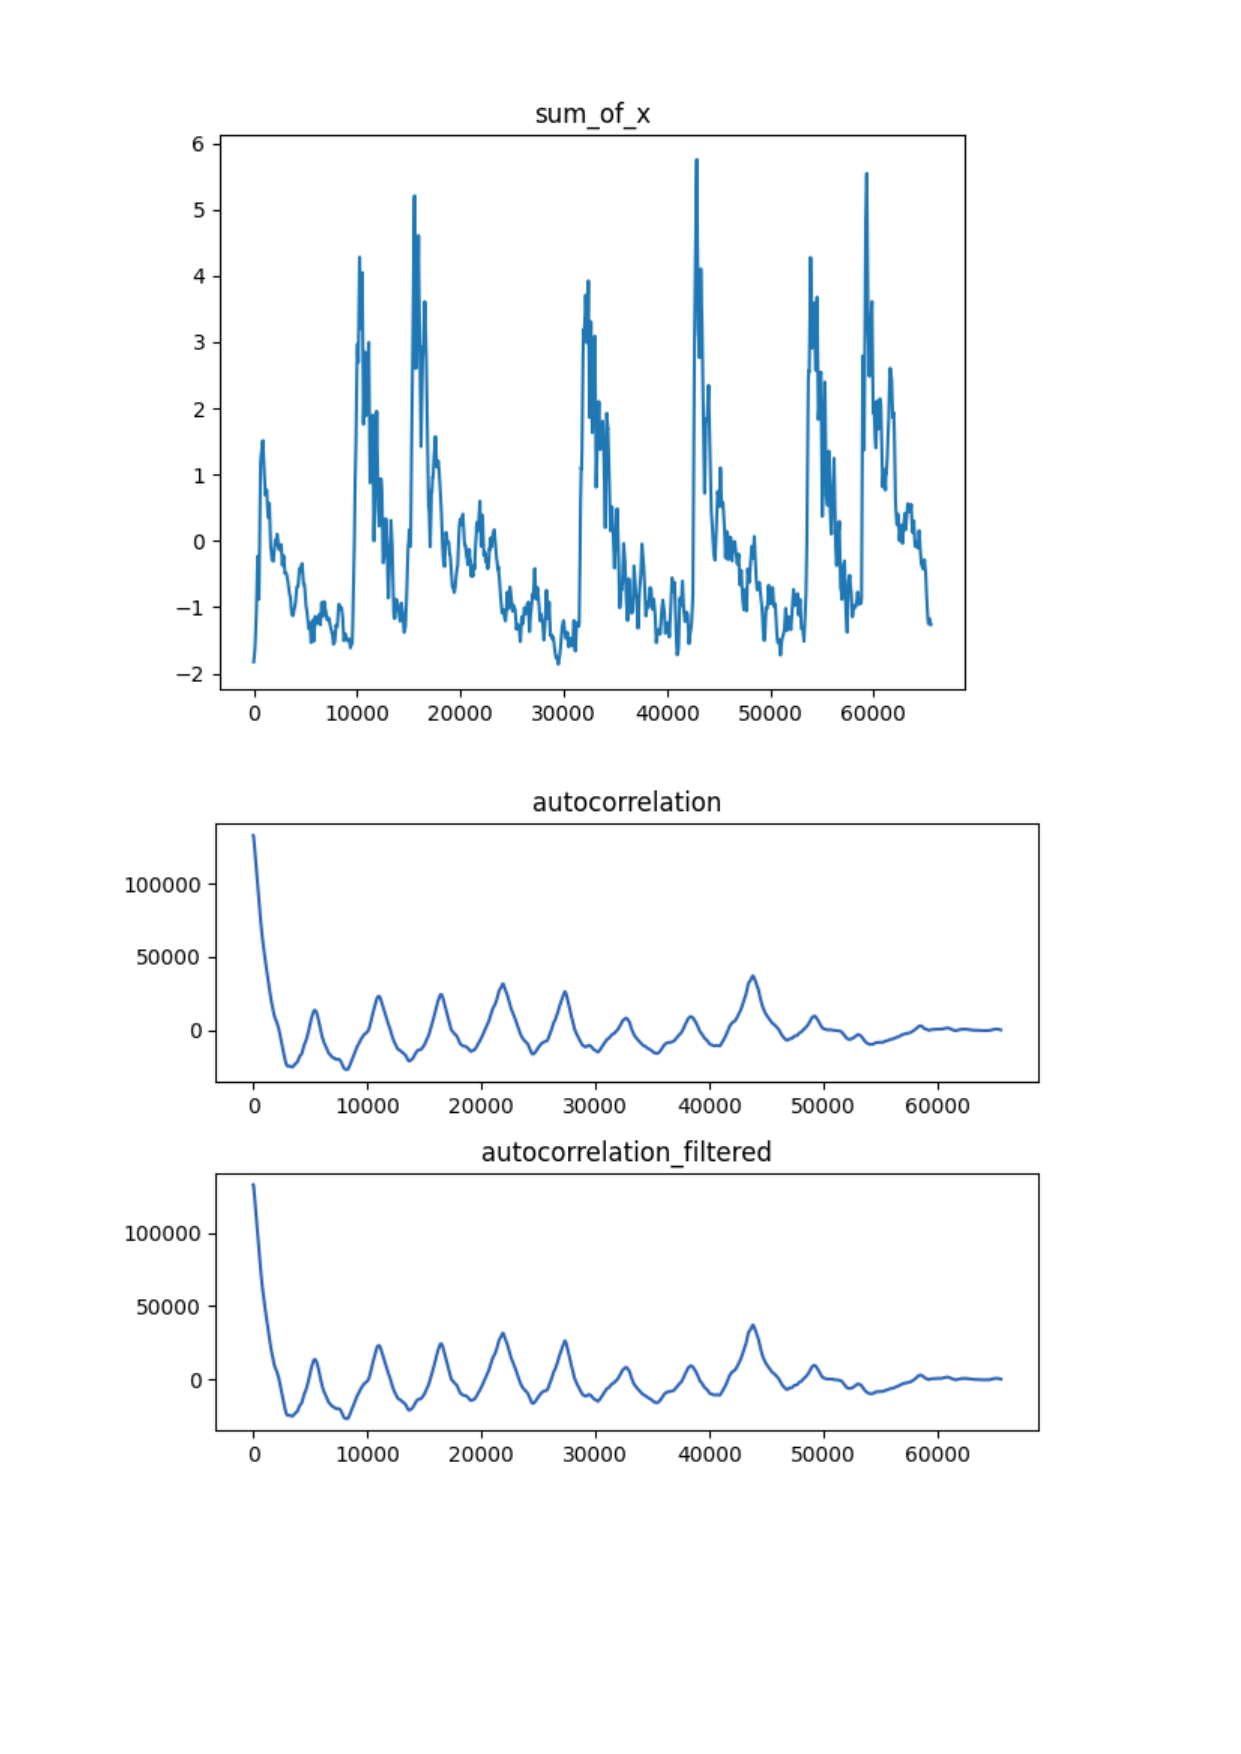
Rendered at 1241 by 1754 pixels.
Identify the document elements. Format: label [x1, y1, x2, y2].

picture [100, 48, 1061, 1489]
